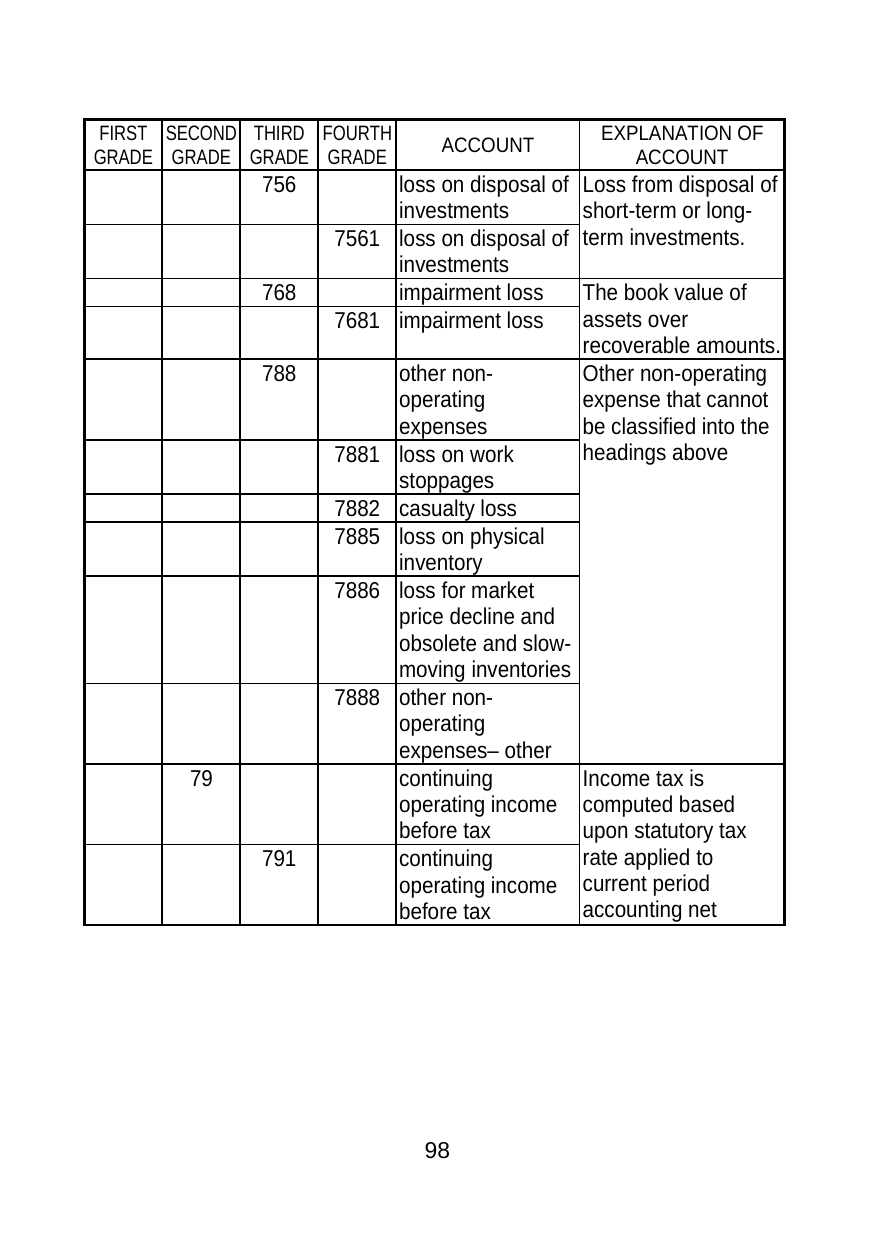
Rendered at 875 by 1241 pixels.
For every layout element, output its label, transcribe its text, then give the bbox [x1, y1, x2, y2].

table_cell 7561 [319, 225, 395, 278]
table_cell [319, 279, 395, 306]
table_cell [163, 523, 239, 575]
table_cell [86, 577, 161, 682]
table_cell [86, 845, 161, 924]
table_cell [163, 495, 239, 521]
table_cell 7885 [319, 523, 395, 575]
table_cell [241, 225, 317, 278]
table_cell casualty loss [397, 495, 579, 521]
table_cell continuing operating income before tax [397, 765, 579, 844]
table_cell 7886 [319, 577, 395, 682]
table_cell 7888 [319, 684, 395, 763]
table_cell 756 [241, 171, 317, 223]
table_cell [86, 171, 161, 223]
table_cell loss on work stoppages [397, 441, 579, 493]
table_cell [163, 360, 239, 439]
table_cell [163, 441, 239, 493]
table_cell [241, 684, 317, 763]
table_header seCOND grade [163, 121, 239, 169]
table_cell [241, 495, 317, 521]
table_cell loss for market price decline and obsolete and slow-moving inventories [397, 577, 579, 682]
table_cell [86, 279, 161, 306]
table_cell The book value of assets over recoverable amounts. [580, 279, 783, 358]
table_header first grade [86, 121, 161, 169]
table_cell other non-operating expenses– other [397, 684, 579, 763]
table_cell loss on disposal of investments [397, 171, 579, 223]
table_cell 768 [241, 279, 317, 306]
table_cell Loss from disposal of short-term or long-term investments. [580, 171, 783, 278]
table_cell [241, 441, 317, 493]
table_cell loss on disposal of investments [397, 225, 579, 278]
table_cell [163, 684, 239, 763]
table_cell [86, 441, 161, 493]
table_header EXPLANATION OF aCCOUNT [580, 121, 783, 169]
table_header FOURTH grade [319, 121, 395, 169]
table_cell 788 [241, 360, 317, 439]
table_cell [163, 171, 239, 223]
table_cell [163, 279, 239, 306]
table_cell [241, 577, 317, 682]
table_cell [163, 225, 239, 278]
table_cell Other non-operating expense that cannot be classified into the headings above [580, 360, 783, 763]
table_cell 7881 [319, 441, 395, 493]
table_cell continuing operating income before tax [397, 845, 579, 924]
table_cell [163, 845, 239, 924]
table_cell [86, 684, 161, 763]
table_cell [86, 523, 161, 575]
table_cell [319, 360, 395, 439]
table_cell 7681 [319, 307, 395, 358]
table_cell loss on physical inventory [397, 523, 579, 575]
table_cell Income tax is computed based upon statutory tax rate applied to current period accounting net [580, 765, 783, 924]
table_cell [319, 845, 395, 924]
table_cell [163, 307, 239, 358]
table_cell [86, 765, 161, 844]
table_cell [241, 765, 317, 844]
table_cell [163, 577, 239, 682]
table_cell 79 [163, 765, 239, 844]
table_header account [397, 121, 579, 169]
table_cell impairment loss [397, 307, 579, 358]
table_cell 7882 [319, 495, 395, 521]
table_cell [241, 307, 317, 358]
table_cell [319, 765, 395, 844]
table_cell other non-operating expenses [397, 360, 579, 439]
table_cell impairment loss [397, 279, 579, 306]
table_cell [86, 225, 161, 278]
table_cell [241, 523, 317, 575]
table_cell [319, 171, 395, 223]
table_cell [86, 307, 161, 358]
table_cell [86, 495, 161, 521]
table_cell 791 [241, 845, 317, 924]
table_header THIRD grade [241, 121, 317, 169]
table_cell [86, 360, 161, 439]
